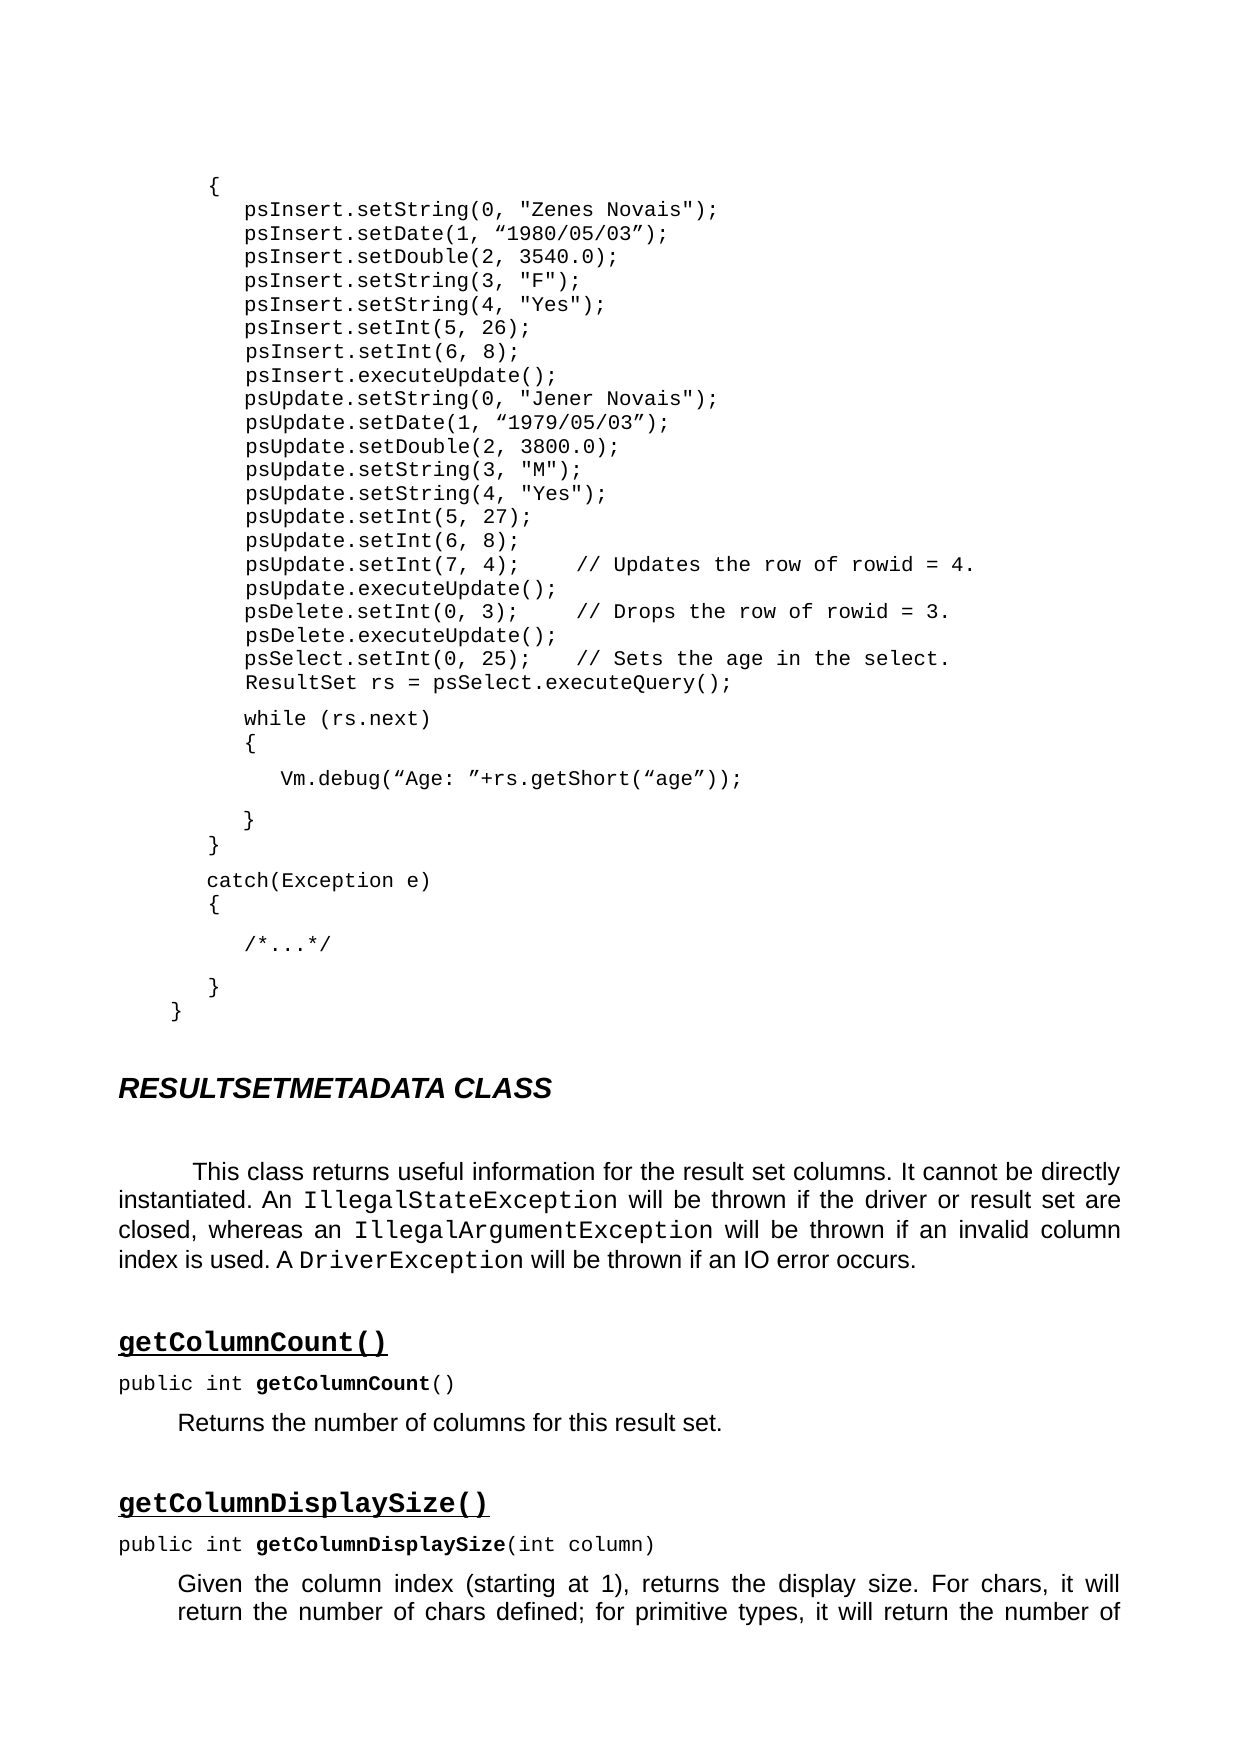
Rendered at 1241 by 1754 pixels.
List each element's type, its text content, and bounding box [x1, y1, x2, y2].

text while (rs.next) { [133, 708, 1122, 755]
text public int getColumnDisplaySize(int column) [118, 1534, 1122, 1557]
text } } [133, 972, 1122, 1024]
text public int getColumnCount() [118, 1373, 1122, 1396]
list Returns the number of columns for this result set. [177, 1409, 1122, 1437]
text catch(Exception e) { [133, 870, 1122, 917]
subtitle getColumnCount() [118, 1328, 1122, 1360]
text } } [133, 804, 1122, 857]
subtitle RESULTSETMETADATA CLASS [118, 1072, 1122, 1105]
text { psInsert.setString(0, "Zenes Novais"); psInsert.setDate(1, “1980/05/03”); psInsert.setDouble(2, 3540.0); psInsert.setString(3, "F"); psInsert.setString(4, "Yes"); psInsert.setInt(5, 26); psInsert.setInt(6, 8); psInsert.executeUpdate(); psUpdate.setString(0, "Jener Novais"); psUpdate.setDate(1, “1979/05/03”); psUpdate.setDouble(2, 3800.0); psUpdate.setString(3, "M"); psUpdate.setString(4, "Yes"); psUpdate.setInt(5, 27); psUpdate.setInt(6, 8); psUpdate.setInt(7, 4); // Updates the row of rowid = 4. psUpdate.executeUpdate(); psDelete.setInt(0, 3); // Drops the row of rowid = 3. psDelete.executeUpdate(); psSelect.setInt(0, 25); // Sets the age in the select. ResultSet rs = psSelect.executeQuery(); [133, 176, 1122, 696]
list Given the column index (starting at 1), returns the display size. For chars, it will return the number of chars defined; for primitive types, it will return the number of [177, 1570, 1122, 1626]
text This class returns useful information for the result set columns. It cannot be directly instantiated. An IllegalStateException will be thrown if the driver or result set are closed, whereas an IllegalArgumentException will be thrown if an invalid column index is used. A DriverException will be thrown if an IO error occurs. [118, 1157, 1122, 1276]
subtitle getColumnDisplaySize() [118, 1489, 1122, 1521]
text Vm.debug(“Age: ”+rs.getShort(“age”)); [133, 768, 1122, 791]
text /*...*/ [133, 929, 1122, 959]
